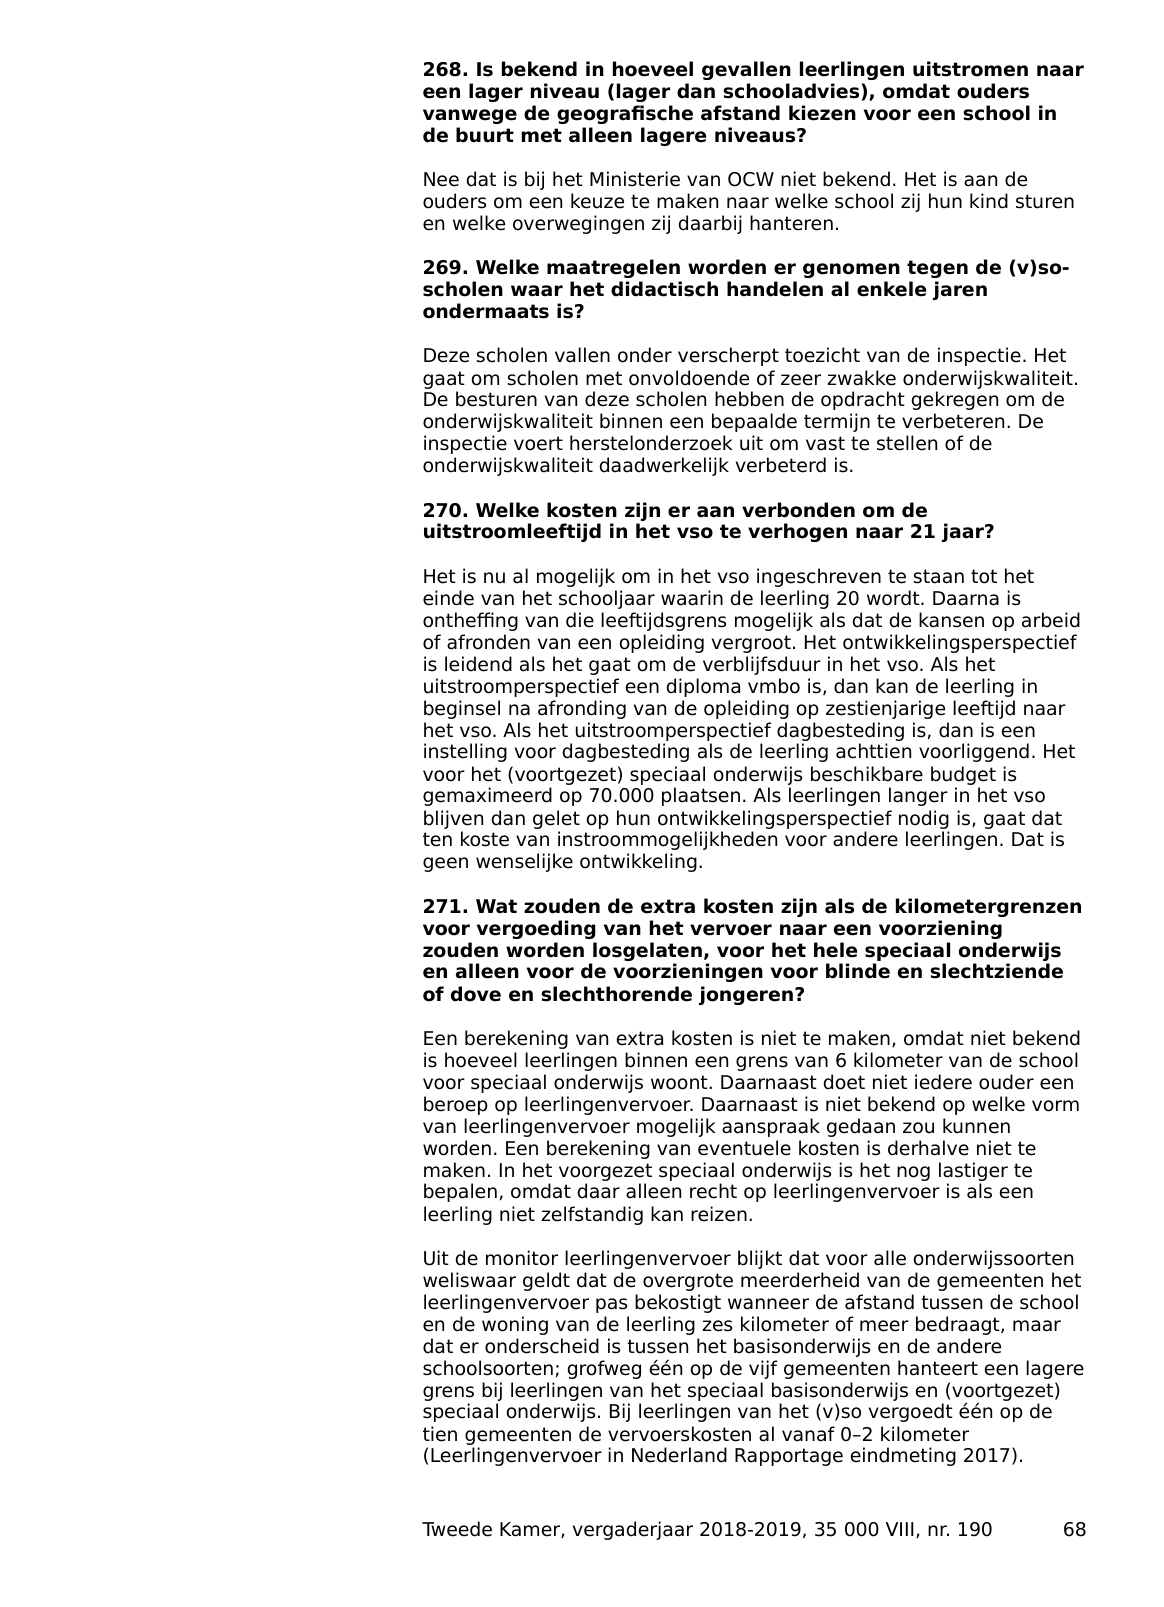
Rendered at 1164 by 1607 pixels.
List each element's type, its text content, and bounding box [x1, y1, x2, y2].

text Uit de monitor leerlingenvervoer blijkt dat voor alle onderwijssoorten weliswaar geldt dat de overgrote meerderheid van de gemeenten het leerlingenvervoer pas bekostigt wanneer de afstand tussen de school en de woning van de leerling zes kilometer of meer bedraagt, maar dat er onderscheid is tussen het basisonderwijs en de andere schoolsoorten; grofweg één op de vijf gemeenten hanteert een lagere grens bij leerlingen van het speciaal basisonderwijs en (voortgezet) speciaal onderwijs. Bij leerlingen van het (v)so vergoedt één op de tien gemeenten de vervoerskosten al vanaf 0–2 kilometer (Leerlingenvervoer in Nederland Rapportage eindmeting 2017). [422, 1248, 1087, 1467]
text Het is nu al mogelijk om in het vso ingeschreven te staan tot het einde van het schooljaar waarin de leerling 20 wordt. Daarna is ontheffing van die leeftijdsgrens mogelijk als dat de kansen op arbeid of afronden van een opleiding vergroot. Het ontwikkelingsperspectief is leidend als het gaat om de verblijfsduur in het vso. Als het uitstroomperspectief een diploma vmbo is, dan kan de leerling in beginsel na afronding van de opleiding op zestienjarige leeftijd naar het vso. Als het uitstroomperspectief dagbesteding is, dan is een instelling voor dagbesteding als de leerling achttien voorliggend. Het voor het (voortgezet) speciaal onderwijs beschikbare budget is gemaximeerd op 70.000 plaatsen. Als leerlingen langer in het vso blijven dan gelet op hun ontwikkelingsperspectief nodig is, gaat dat ten koste van instroommogelijkheden voor andere leerlingen. Dat is geen wenselijke ontwikkeling. [422, 566, 1087, 873]
text Een berekening van extra kosten is niet te maken, omdat niet bekend is hoeveel leerlingen binnen een grens van 6 kilometer van de school voor speciaal onderwijs woont. Daarnaast doet niet iedere ouder een beroep op leerlingenvervoer. Daarnaast is niet bekend op welke vorm van leerlingenvervoer mogelijk aanspraak gedaan zou kunnen worden. Een berekening van eventuele kosten is derhalve niet te maken. In het voorgezet speciaal onderwijs is het nog lastiger te bepalen, omdat daar alleen recht op leerlingenvervoer is als een leerling niet zelfstandig kan reizen. [422, 1028, 1087, 1225]
subtitle 268. Is bekend in hoeveel gevallen leerlingen uitstromen naar een lager niveau (lager dan schooladvies), omdat ouders vanwege de geografische afstand kiezen voor een school in de buurt met alleen lagere niveaus? [422, 59, 1087, 147]
subtitle 270. Welke kosten zijn er aan verbonden om de uitstroomleeftijd in het vso te verhogen naar 21 jaar? [422, 499, 1087, 543]
subtitle 271. Wat zouden de extra kosten zijn als de kilometergrenzen voor vergoeding van het vervoer naar een voorziening zouden worden losgelaten, voor het hele speciaal onderwijs en alleen voor de voorzieningen voor blinde en slechtziende of dove en slechthorende jongeren? [422, 896, 1087, 1005]
text Nee dat is bij het Ministerie van OCW niet bekend. Het is aan de ouders om een keuze te maken naar welke school zij hun kind sturen en welke overwegingen zij daarbij hanteren. [422, 169, 1087, 235]
subtitle 269. Welke maatregelen worden er genomen tegen de (v)so-scholen waar het didactisch handelen al enkele jaren ondermaats is? [422, 257, 1087, 323]
text Deze scholen vallen onder verscherpt toezicht van de inspectie. Het gaat om scholen met onvoldoende of zeer zwakke onderwijskwaliteit. De besturen van deze scholen hebben de opdracht gekregen om de onderwijskwaliteit binnen een bepaalde termijn te verbeteren. De inspectie voert herstelonderzoek uit om vast te stellen of de onderwijskwaliteit daadwerkelijk verbeterd is. [422, 345, 1087, 477]
